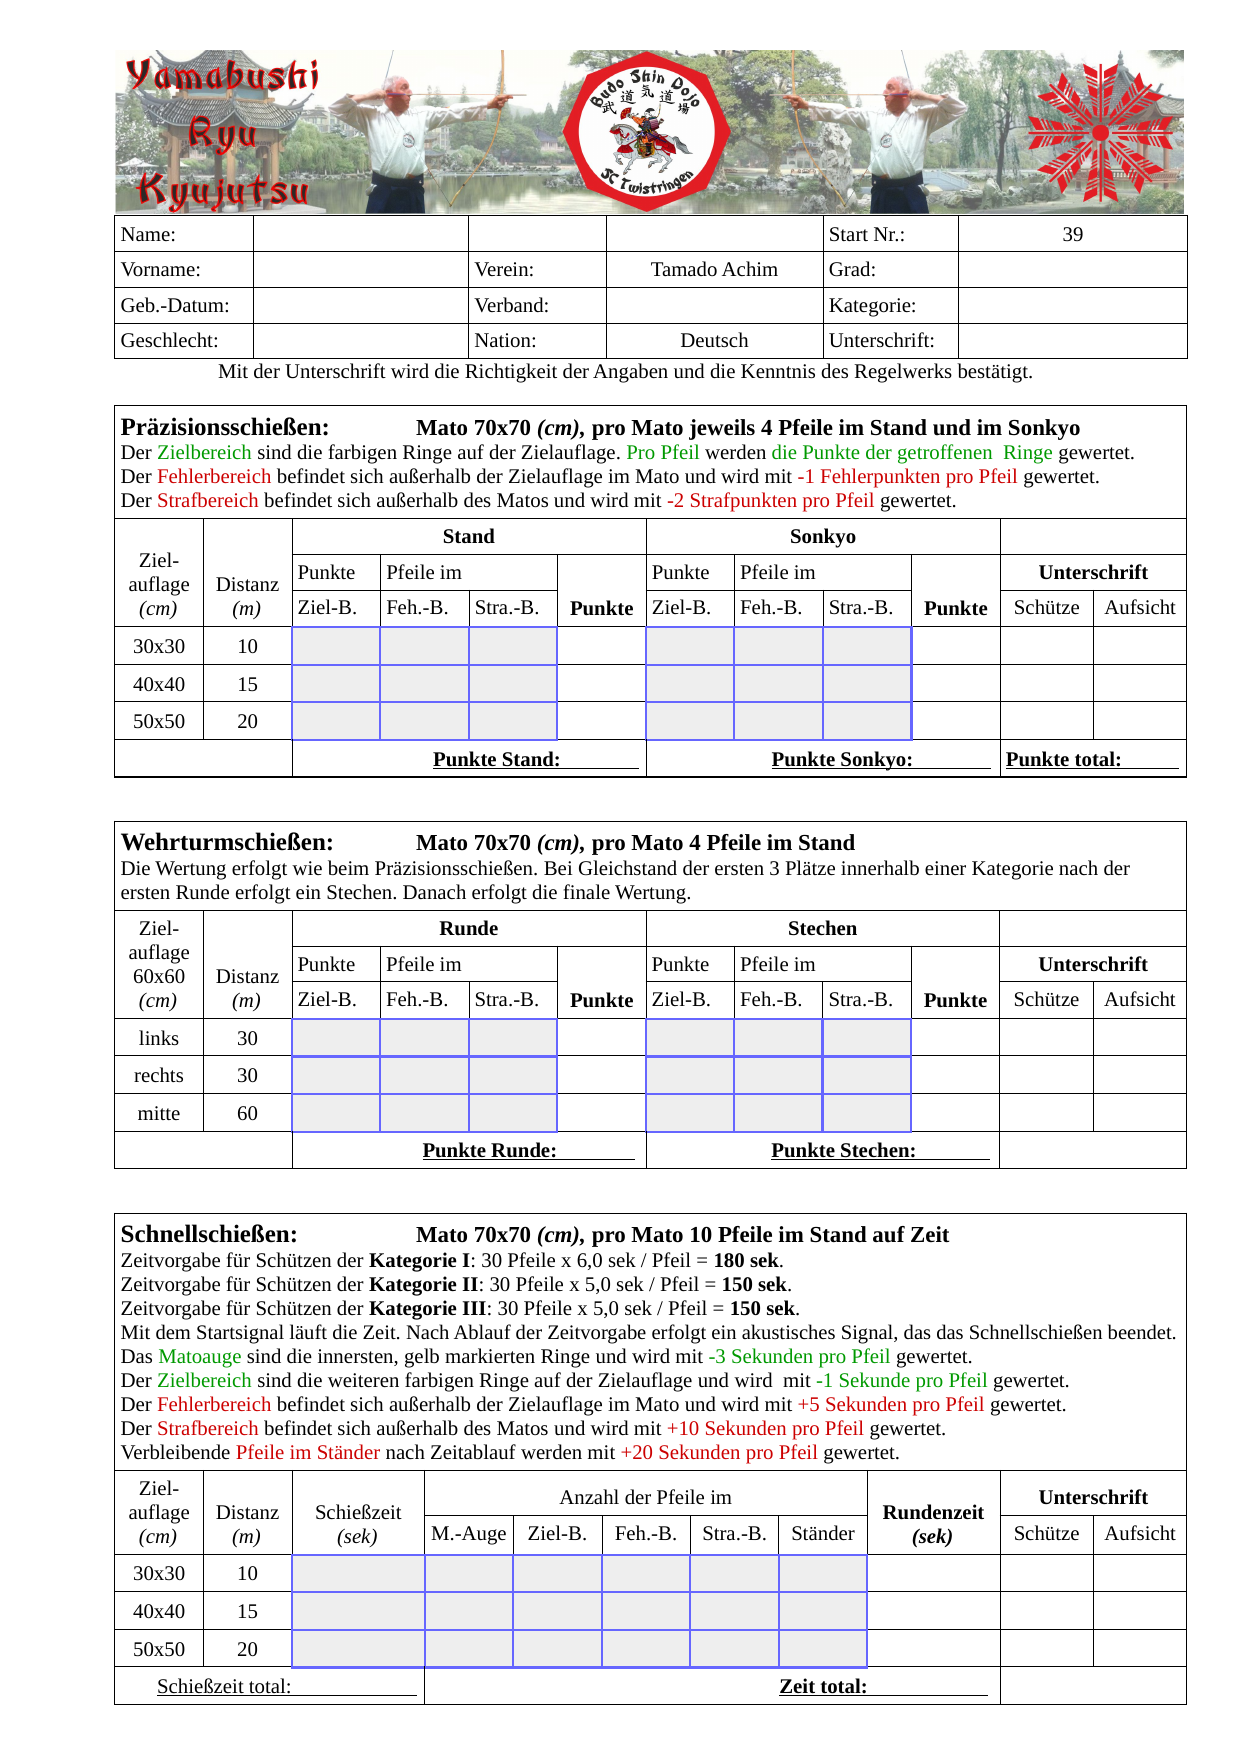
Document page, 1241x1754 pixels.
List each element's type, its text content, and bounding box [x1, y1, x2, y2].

table_cell [959, 288, 1187, 322]
table_cell Punkte [558, 947, 646, 1018]
table_cell [381, 1095, 468, 1131]
table_cell [426, 1631, 512, 1666]
table_cell [1001, 665, 1093, 701]
table_cell 30x30 [115, 1555, 203, 1591]
table_cell 15 [204, 665, 291, 701]
table_cell 50x50 [115, 702, 203, 739]
table_cell Distanz (m) [204, 519, 292, 626]
table_cell [254, 324, 468, 358]
table_header Wehrturmschießen: Mato 70x70 (cm), pro Mato 4 Pfeile im Stand Die Wertung erfolgt wie beim Präzisionsschießen. Bei Gleichstand der ersten 3 Plätze innerhalb einer Kategorie nach der ersten Runde erfolgt ein Stechen. Danach erfolgt die finale Wertung. [115, 822, 1186, 910]
table_cell [1001, 1592, 1093, 1629]
table_cell [558, 1094, 645, 1131]
table_cell Verein: [469, 252, 606, 287]
table_cell 50x50 [115, 1630, 203, 1666]
table_cell [959, 252, 1187, 287]
table_cell Punkte [647, 555, 734, 589]
table_cell Stechen [647, 911, 999, 946]
table_header Schnellschießen: Mato 70x70 (cm), pro Mato 10 Pfeile im Stand auf Zeit Zeitvorgabe für Schützen der Kategorie I: 30 Pfeile x 6,0 sek / Pfeil = 180 sek. Zeitvorgabe für Schützen der Kategorie II: 30 Pfeile x 5,0 sek / Pfeil = 150 sek. Zeitvorgabe für Schützen der Kategorie III: 30 Pfeile x 5,0 sek / Pfeil = 150 sek. Mit dem Startsignal läuft die Zeit. Nach Ablauf der Zeitvorgabe erfolgt ein akustisches Signal, das das Schnellschießen beendet. Das Matoauge sind die innersten, gelb markierten Ringe und wird mit -3 Sekunden pro Pfeil gewertet. Der Zielbereich sind die weiteren farbigen Ringe auf der Zielauflage und wird mit -1 Sekunde pro Pfeil gewertet. Der Fehlerbereich befindet sich außerhalb der Zielauflage im Mato und wird mit +5 Sekunden pro Pfeil gewertet. Der Strafbereich befindet sich außerhalb des Matos und wird mit +10 Sekunden pro Pfeil gewertet. Verbleibende Pfeile im Ständer nach Zeitablauf werden mit +20 Sekunden pro Pfeil gewertet. [115, 1214, 1186, 1470]
table_cell [1001, 627, 1093, 664]
table_cell Unterschrift: [824, 324, 958, 358]
table_cell Pfeile im [381, 555, 557, 589]
table_cell [293, 1556, 424, 1591]
table_cell [470, 703, 556, 739]
table_cell Ziel-auflage 60x60 (cm) [115, 911, 203, 1018]
table_cell [735, 1020, 821, 1055]
table_cell [868, 1592, 1000, 1629]
table_cell Nation: [469, 324, 606, 358]
table_cell [691, 1593, 778, 1629]
table_cell Ziel-B. [647, 591, 734, 626]
table_cell mitte [115, 1094, 203, 1131]
table_cell Runde [293, 911, 646, 946]
table_cell 40x40 [115, 665, 203, 701]
table_cell [603, 1593, 689, 1629]
table_cell Aufsicht [1094, 982, 1186, 1018]
table_cell [426, 1593, 512, 1629]
table_cell [293, 666, 379, 701]
table_cell Aufsicht [1094, 1516, 1186, 1553]
table_cell Stra.-B. [470, 982, 557, 1018]
table_cell Punkte [293, 555, 380, 589]
table_cell [912, 1094, 999, 1131]
table_cell [293, 703, 379, 739]
table_cell Ziel-auflage (cm) [115, 1471, 203, 1553]
table_cell [470, 628, 556, 664]
table_cell [913, 702, 1000, 739]
table_cell Ziel-B. [647, 982, 734, 1018]
table_cell [381, 1058, 468, 1093]
table_cell 30 [204, 1019, 291, 1055]
table_cell [254, 252, 468, 287]
table_cell [780, 1631, 866, 1666]
table_header 39 [959, 216, 1187, 251]
table_cell Stra.-B. [691, 1516, 778, 1553]
table_cell Tamado Achim [607, 252, 823, 287]
picture [115, 50, 1184, 214]
table_cell [691, 1631, 778, 1666]
table_cell 10 [204, 627, 291, 664]
table_cell [913, 627, 1000, 664]
table_cell [470, 1095, 556, 1131]
table_cell [1001, 1555, 1093, 1591]
table_cell [293, 1020, 379, 1055]
table_cell Schütze [1001, 1516, 1093, 1553]
table_cell Punkte [558, 555, 646, 626]
table_cell [647, 1095, 733, 1131]
table_cell [780, 1593, 866, 1629]
table_cell [1000, 1132, 1186, 1168]
table_cell Schießzeit total: [115, 1667, 424, 1704]
table_cell Ziel-auflage (cm) [115, 519, 203, 626]
table_cell [959, 324, 1187, 358]
table_header [607, 216, 823, 251]
table_cell [824, 703, 910, 739]
table_cell [647, 628, 733, 664]
table_cell Aufsicht [1094, 591, 1186, 626]
table_cell Unterschrift [1001, 1471, 1186, 1515]
table_cell [514, 1593, 601, 1629]
table_cell M.-Auge [425, 1516, 513, 1553]
table_cell Deutsch [607, 324, 823, 358]
table_cell [381, 666, 468, 701]
table_cell [1000, 911, 1186, 946]
table_cell Stra.-B. [470, 591, 557, 626]
table_cell Distanz (m) [204, 911, 292, 1018]
table_cell [735, 628, 822, 664]
table_cell [1001, 1630, 1093, 1666]
table_cell Unterschrift [1001, 555, 1186, 589]
table_cell [1094, 627, 1186, 664]
table_cell Feh.-B. [381, 982, 469, 1018]
table_cell Geschlecht: [115, 324, 253, 358]
table_cell [647, 1058, 733, 1093]
table_cell [913, 665, 1000, 701]
table_cell Schießzeit (sek) [293, 1471, 424, 1553]
table_cell Stra.-B. [823, 982, 911, 1018]
table_cell [558, 702, 645, 739]
table_cell [647, 1020, 733, 1055]
table_cell Unterschrift [1000, 947, 1186, 981]
table_cell Punkte total: [1001, 740, 1186, 776]
table_cell 10 [204, 1555, 291, 1591]
table_cell [780, 1556, 866, 1591]
table_cell links [115, 1019, 203, 1055]
table_header Name: [115, 216, 253, 251]
table_cell [647, 703, 733, 739]
table_cell rechts [115, 1056, 203, 1093]
table_cell Vorname: [115, 252, 253, 287]
table_cell [470, 1020, 556, 1055]
table_cell 40x40 [115, 1592, 203, 1629]
table_cell [115, 740, 292, 776]
table_cell [824, 628, 910, 664]
table_cell [381, 628, 468, 664]
table_cell [514, 1631, 601, 1666]
table_cell [1094, 1592, 1186, 1629]
table_cell [735, 1095, 821, 1131]
table_cell [824, 1058, 910, 1093]
table_cell Pfeile im [381, 947, 557, 981]
table_cell [558, 627, 645, 664]
table_cell [470, 666, 556, 701]
table_cell [824, 1095, 910, 1131]
table_cell Anzahl der Pfeile im [425, 1471, 867, 1515]
table_cell [1094, 1630, 1186, 1666]
table_cell Ziel-B. [293, 591, 380, 626]
table_cell [558, 665, 645, 701]
table_cell Punkte Stand: [293, 740, 646, 776]
table_header Präzisionsschießen: Mato 70x70 (cm), pro Mato jeweils 4 Pfeile im Stand und im Sonkyo Der Zielbereich sind die farbigen Ringe auf der Zielauflage. Pro Pfeil werden die Punkte der getroffenen Ringe gewertet. Der Fehlerbereich befindet sich außerhalb der Zielauflage im Mato und wird mit -1 Fehlerpunkten pro Pfeil gewertet. Der Strafbereich befindet sich außerhalb des Matos und wird mit -2 Strafpunkten pro Pfeil gewertet. [115, 406, 1186, 518]
table_cell Distanz (m) [204, 1471, 292, 1553]
table_cell [824, 666, 910, 701]
table_cell Sonkyo [647, 519, 1000, 554]
table_cell [691, 1556, 778, 1591]
table_cell [1094, 702, 1186, 739]
table_cell [293, 1631, 424, 1666]
table_cell [603, 1631, 689, 1666]
table_cell Feh.-B. [381, 591, 469, 626]
table_cell Schütze [1000, 982, 1093, 1018]
text Mit der Unterschrift wird die Richtigkeit der Angaben und die Kenntnis des Regelwerks bestätigt. [128, 359, 1123, 383]
table_cell [912, 1056, 999, 1093]
table_cell [426, 1556, 512, 1591]
table_cell 60 [204, 1094, 291, 1131]
table_cell 30x30 [115, 627, 203, 664]
table_cell Kategorie: [824, 288, 958, 322]
table_cell Feh.-B. [603, 1516, 690, 1553]
table_cell [470, 1058, 556, 1093]
table_cell [293, 1095, 379, 1131]
table_cell Verband: [469, 288, 606, 322]
table_cell Punkte [647, 947, 734, 981]
table_cell Ziel-B. [293, 982, 380, 1018]
table_cell Punkte Sonkyo: [647, 740, 1000, 776]
table_cell Geb.-Datum: [115, 288, 253, 322]
table_cell Stand [293, 519, 646, 554]
table_cell Pfeile im [735, 947, 911, 981]
table_cell Feh.-B. [735, 591, 823, 626]
table_cell Schütze [1001, 591, 1093, 626]
table_cell 30 [204, 1056, 291, 1093]
table_cell [1000, 1056, 1093, 1093]
table_cell Zeit total: [425, 1667, 1000, 1704]
table_cell [293, 628, 379, 664]
table_cell [558, 1056, 645, 1093]
table_cell [1094, 1094, 1186, 1131]
table_cell [115, 1132, 292, 1168]
table_cell [293, 1593, 424, 1629]
table_cell [254, 288, 468, 322]
table_cell [647, 666, 733, 701]
table_cell [1000, 1019, 1093, 1055]
table_cell [607, 288, 823, 322]
table_header [469, 216, 606, 251]
table_cell Punkte Runde: [293, 1132, 646, 1168]
table_cell 20 [204, 702, 291, 739]
table_cell [868, 1555, 1000, 1591]
table_cell [868, 1630, 1000, 1666]
table_cell Feh.-B. [735, 982, 822, 1018]
table_cell [735, 703, 822, 739]
table_cell [1094, 1555, 1186, 1591]
table_cell [381, 703, 468, 739]
table_cell 15 [204, 1592, 291, 1629]
table_cell [1094, 1056, 1186, 1093]
table_cell Rundenzeit (sek) [868, 1471, 1000, 1553]
table_cell [381, 1020, 468, 1055]
table_cell [1094, 665, 1186, 701]
table_cell Grad: [824, 252, 958, 287]
table_cell [1001, 519, 1186, 554]
table_cell Ständer [779, 1516, 867, 1553]
table_cell Stra.-B. [824, 591, 911, 626]
table_cell [824, 1020, 910, 1055]
table_cell [1000, 1094, 1093, 1131]
table_cell Ziel-B. [514, 1516, 602, 1553]
table_cell [293, 1058, 379, 1093]
table_header [254, 216, 468, 251]
table_cell [1001, 1667, 1186, 1704]
table_cell Punkte [293, 947, 380, 981]
table_cell [1094, 1019, 1186, 1055]
table_cell [912, 1019, 999, 1055]
table_cell [735, 666, 822, 701]
table_cell 20 [204, 1630, 291, 1666]
table_cell Punkte [912, 947, 999, 1018]
table_cell [603, 1556, 689, 1591]
table_cell [1001, 702, 1093, 739]
table_header Start Nr.: [824, 216, 958, 251]
table_cell Punkte [912, 555, 1000, 626]
table_cell [735, 1058, 821, 1093]
table_cell Pfeile im [735, 555, 911, 589]
table_cell Punkte Stechen: [647, 1132, 999, 1168]
table_cell [558, 1019, 645, 1055]
table_cell [514, 1556, 601, 1591]
